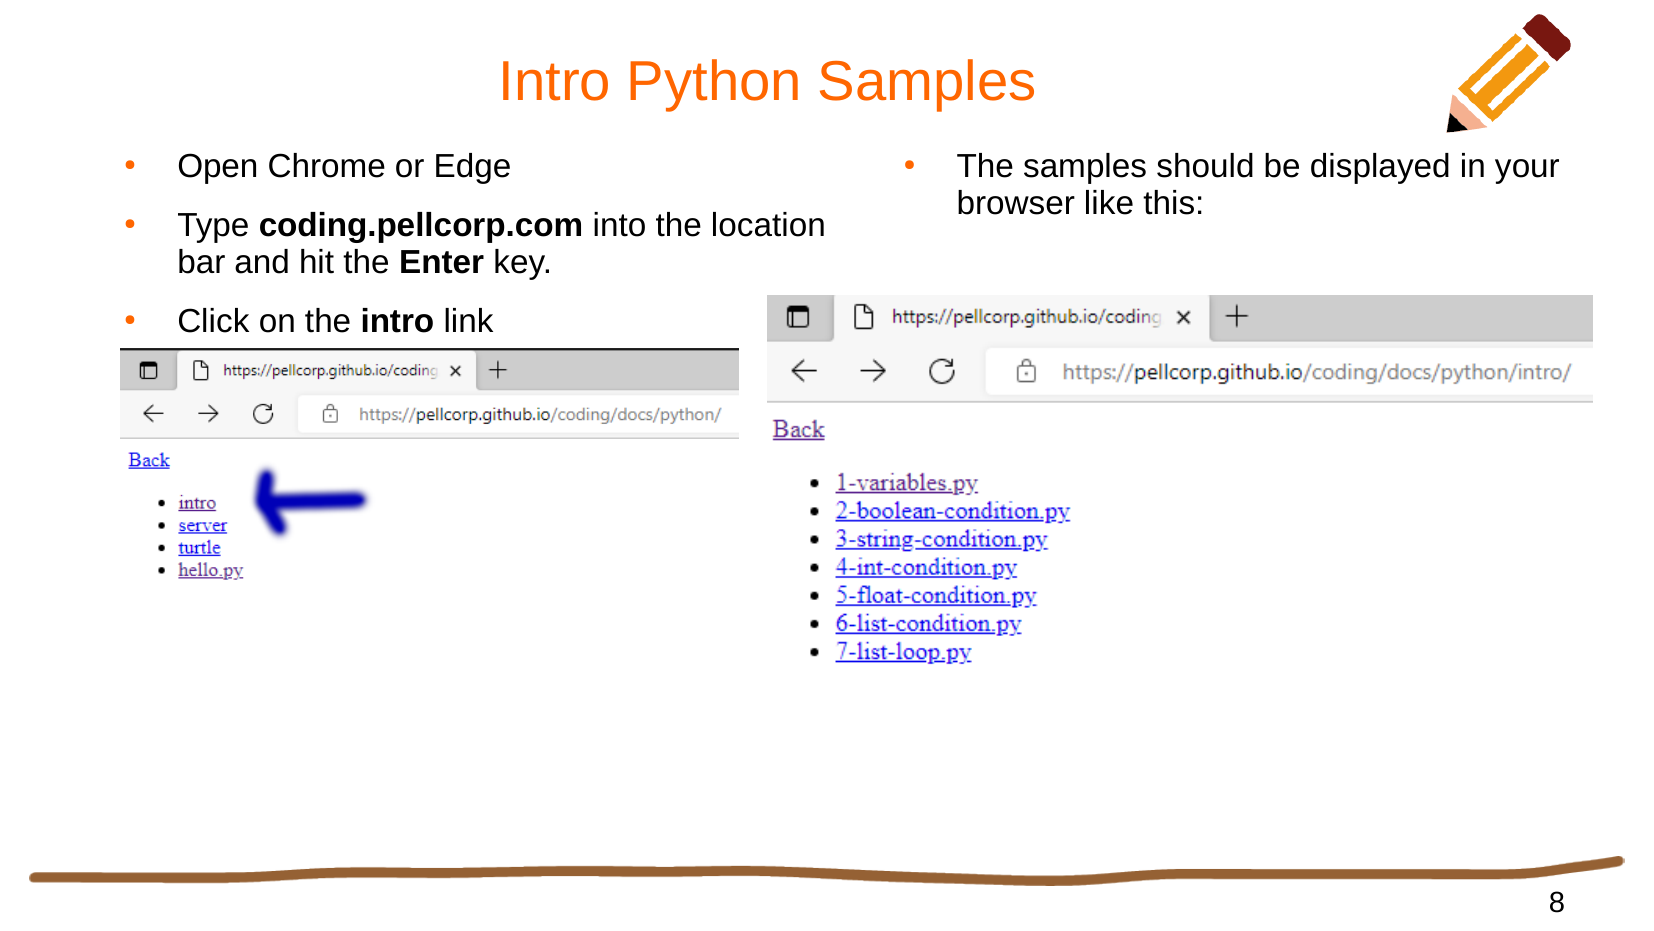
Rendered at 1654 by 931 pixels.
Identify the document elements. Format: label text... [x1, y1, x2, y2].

title Intro Python Samples [88, 29, 1447, 133]
picture [1446, 14, 1571, 133]
picture [120, 348, 739, 601]
list The samples should be displayed in your browser like this: [885, 147, 1607, 798]
picture [767, 295, 1593, 686]
list Open Chrome or Edge Type coding.pellcorp.com into the location bar and hit the Enter key. Click on the intro link [106, 147, 827, 798]
picture [29, 856, 1625, 886]
